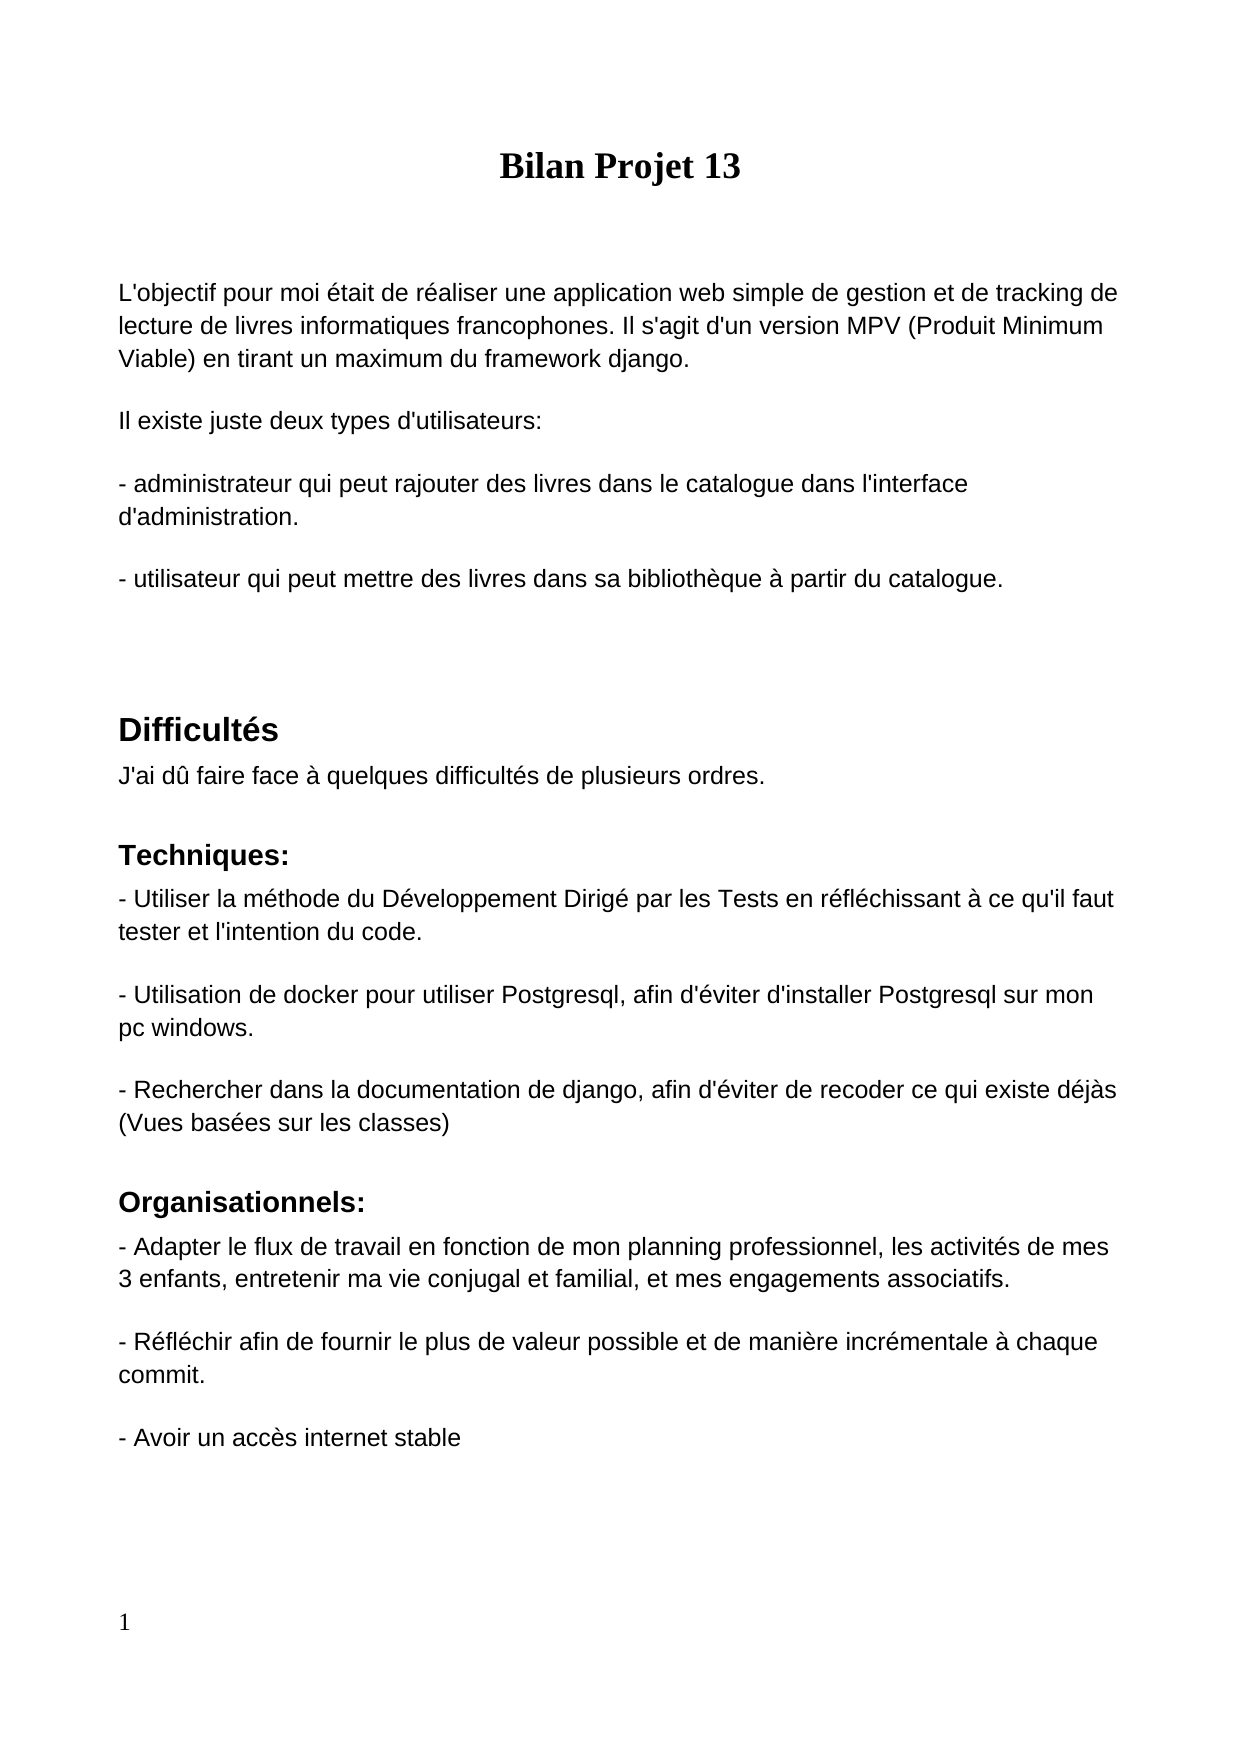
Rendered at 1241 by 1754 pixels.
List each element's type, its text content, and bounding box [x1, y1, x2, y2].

text - Utilisation de docker pour utiliser Postgresql, afin d'éviter d'installer Postgresql sur mon pc windows. [118, 980, 1122, 1042]
text J'ai dû faire face à quelques difficultés de plusieurs ordres. [118, 761, 1122, 790]
text - Utiliser la méthode du Développement Dirigé par les Tests en réfléchissant à ce qu'il faut tester et l'intention du code. [118, 884, 1122, 946]
text - Réfléchir afin de fournir le plus de valeur possible et de manière incrémentale à chaque commit. [118, 1327, 1122, 1389]
subtitle Difficultés [118, 710, 1122, 749]
subtitle Techniques: [118, 838, 1122, 872]
text Il existe juste deux types d'utilisateurs: [118, 406, 1122, 435]
text - Avoir un accès internet stable [118, 1422, 1122, 1451]
text - administrateur qui peut rajouter des livres dans le catalogue dans l'interface d'administration. [118, 469, 1122, 531]
text - Adapter le flux de travail en fonction de mon planning professionnel, les activités de mes 3 enfants, entretenir ma vie conjugal et familial, et mes engagements associatifs. [118, 1231, 1122, 1293]
text - Rechercher dans la documentation de django, afin d'éviter de recoder ce qui existe déjàs (Vues basées sur les classes) [118, 1075, 1122, 1137]
text - utilisateur qui peut mettre des livres dans sa bibliothèque à partir du catalogue. [118, 564, 1122, 593]
subtitle Bilan Projet 13 [118, 143, 1122, 186]
subtitle Organisationnels: [118, 1185, 1122, 1219]
text L'objectif pour moi était de réaliser une application web simple de gestion et de tracking de lecture de livres informatiques francophones. Il s'agit d'un version MPV (Produit Minimum Viable) en tirant un maximum du framework django. [118, 278, 1122, 373]
